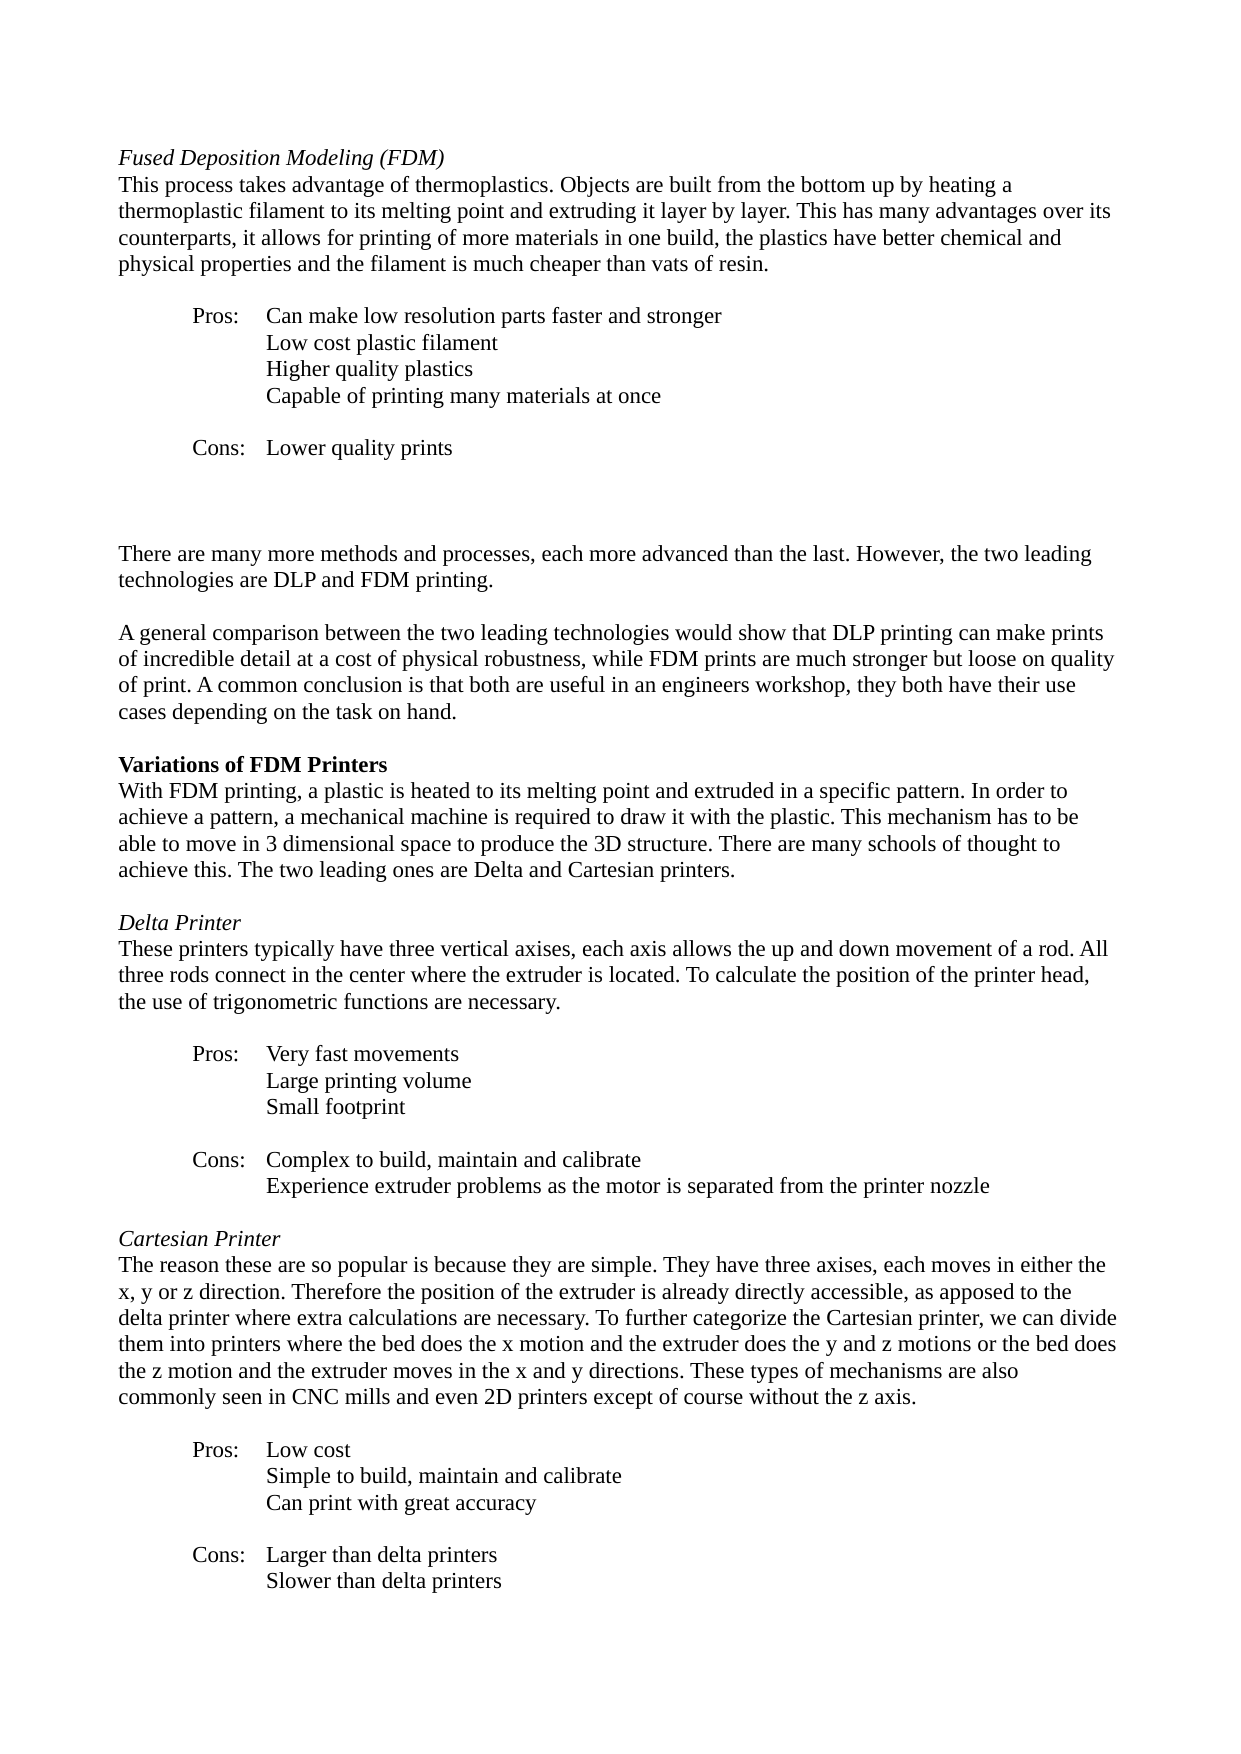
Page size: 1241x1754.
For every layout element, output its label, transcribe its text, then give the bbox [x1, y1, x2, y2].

text Large printing volume [118, 1067, 1122, 1093]
text Pros: Can make low resolution parts faster and stronger [118, 303, 1122, 329]
text Higher quality plastics [118, 355, 1122, 382]
text Can print with great accuracy [118, 1488, 1122, 1515]
text Fused Deposition Modeling (FDM) [118, 144, 1122, 171]
text Capable of printing many materials at once [118, 382, 1122, 408]
text There are many more methods and processes, each more advanced than the last. However, the two leading technologies are DLP and FDM printing. [118, 540, 1122, 592]
text Pros: Low cost [118, 1436, 1122, 1462]
text Cons: Complex to build, maintain and calibrate [118, 1146, 1122, 1172]
text Variations of FDM Printers [118, 751, 1122, 777]
text Simple to build, maintain and calibrate [118, 1462, 1122, 1488]
text Low cost plastic filament [118, 329, 1122, 355]
text The reason these are so popular is because they are simple. They have three axises, each moves in either the x, y or z direction. Therefore the position of the extruder is already directly accessible, as apposed to the delta printer where extra calculations are necessary. To further categorize the Cartesian printer, we can divide them into printers where the bed does the x motion and the extruder does the y and z motions or the bed does the z motion and the extruder moves in the x and y directions. These types of mechanisms are also commonly seen in CNC mills and even 2D printers except of course without the z axis. [118, 1251, 1122, 1409]
text Cons: Larger than delta printers [118, 1541, 1122, 1568]
text Cons: Lower quality prints [118, 434, 1122, 461]
text Delta Printer [118, 909, 1122, 935]
text Slower than delta printers [118, 1568, 1122, 1594]
text With FDM printing, a plastic is heated to its melting point and extruded in a specific pattern. In order to achieve a pattern, a mechanical machine is required to draw it with the plastic. This mechanism has to be able to move in 3 dimensional space to produce the 3D structure. There are many schools of thought to achieve this. The two leading ones are Delta and Cartesian printers. [118, 777, 1122, 882]
text This process takes advantage of thermoplastics. Objects are built from the bottom up by heating a thermoplastic filament to its melting point and extruding it layer by layer. This has many advantages over its counterparts, it allows for printing of more materials in one build, the plastics have better chemical and physical properties and the filament is much cheaper than vats of resin. [118, 171, 1122, 276]
text Experience extruder problems as the motor is separated from the printer nozzle [118, 1172, 1122, 1199]
text These printers typically have three vertical axises, each axis allows the up and down movement of a rod. All three rods connect in the center where the extruder is located. To calculate the position of the printer head, the use of trigonometric functions are necessary. [118, 935, 1122, 1014]
text Cartesian Printer [118, 1225, 1122, 1251]
text Pros: Very fast movements [118, 1041, 1122, 1067]
text A general comparison between the two leading technologies would show that DLP printing can make prints of incredible detail at a cost of physical robustness, while FDM prints are much stronger but loose on quality of print. A common conclusion is that both are useful in an engineers workshop, they both have their use cases depending on the task on hand. [118, 619, 1122, 724]
text Small footprint [118, 1093, 1122, 1119]
